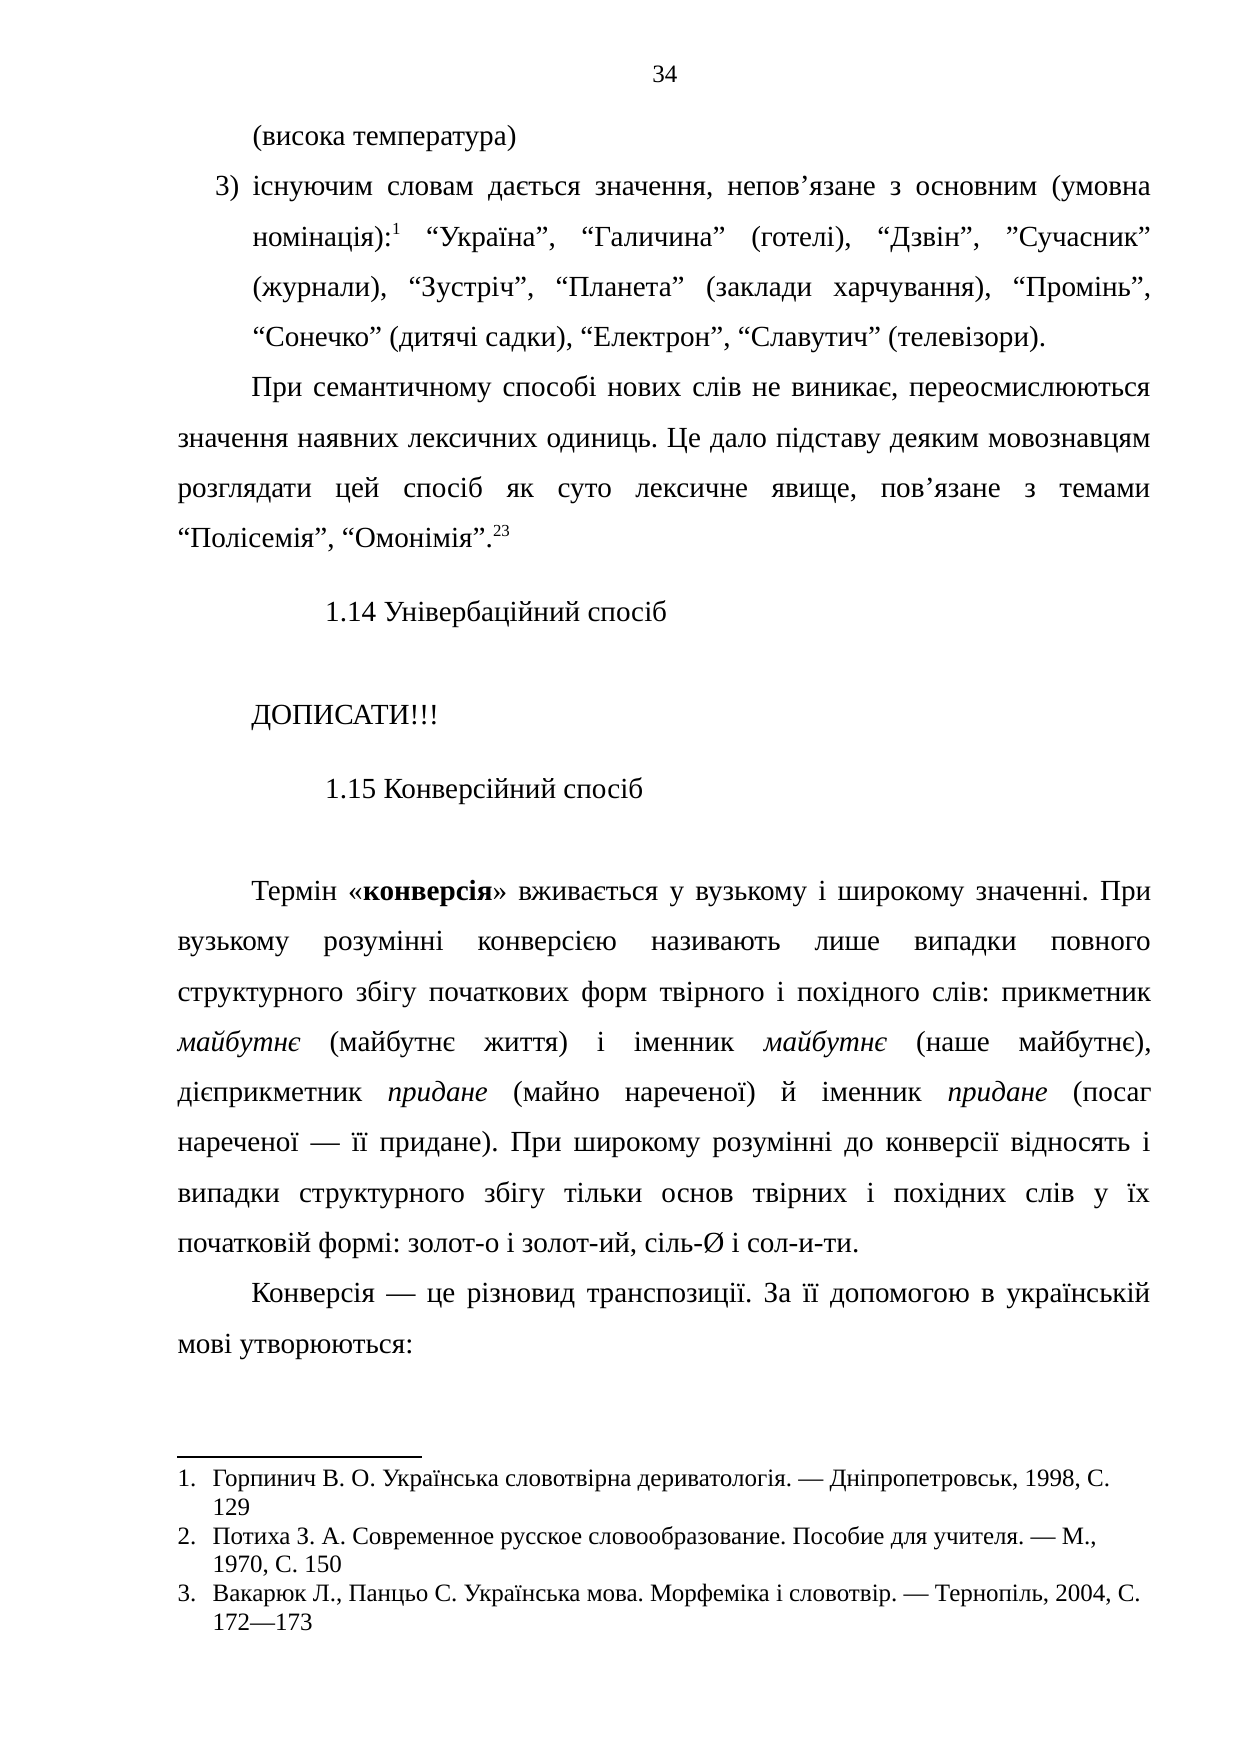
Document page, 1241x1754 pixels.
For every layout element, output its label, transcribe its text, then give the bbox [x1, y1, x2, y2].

text Термін «конверсія» вживається у вузькому і широкому значенні. При вузькому розумінні конверсією називають лише випадки повного структурного збігу початкових форм твірного і похідного слів: прикметник майбутнє (майбутнє життя) і іменник майбутнє (наше майбутнє), дієприкметник придане (майно нареченої) й іменник придане (посаг нареченої — її придане). При широкому розумінні до конверсії відносять і випадки структурного збігу тільки основ твірних і похідних слів у їх початковій формі: золот-о і золот-ий, сіль-Ø і сол-и-ти. [177, 873, 1152, 1259]
text Потиха З. А. Современное русское словообразование. Пособие для учителя. — М., 1970, С. 150 [177, 1521, 1152, 1578]
text Конверсія — це різновид транспозиції. За її допомогою в українській мові утворюються: [177, 1276, 1152, 1359]
list існуючим словам дається значення, непов’язане з основним (умовна номінація): “Україна”, “Галичина” (готелі), “Дзвін”, ”Сучасник” (журнали), “Зустріч”, “Планета” (заклади харчування), “Промінь”, “Сонечко” (дитячі садки), “Електрон”, “Славутич” (телевізори). [215, 168, 1152, 353]
text При семантичному способі нових слів не виникає, переосмислюються значення наявних лексичних одиниць. Це дало підставу деяким мовознавцям розглядати цей спосіб як суто лексичне явище, пов’язане з темами “Полісемія”, “Омонімія”. [177, 369, 1152, 554]
list Горпинич В. О. Українська словотвірна дериватологія. — Дніпропетровськ, 1998, С. 129 [177, 1463, 1152, 1521]
subtitle 1.14 Універбаційний спосіб [177, 594, 1152, 628]
text ДОПИСАТИ!!! [177, 697, 1152, 730]
text Вакарюк Л., Панцьо С. Українська мова. Морфеміка і словотвір. — Тернопіль, 2004, C. 172—173 [177, 1578, 1152, 1636]
list (висока температура) [215, 118, 1152, 152]
subtitle 1.15 Конверсійний спосіб [177, 771, 1152, 804]
